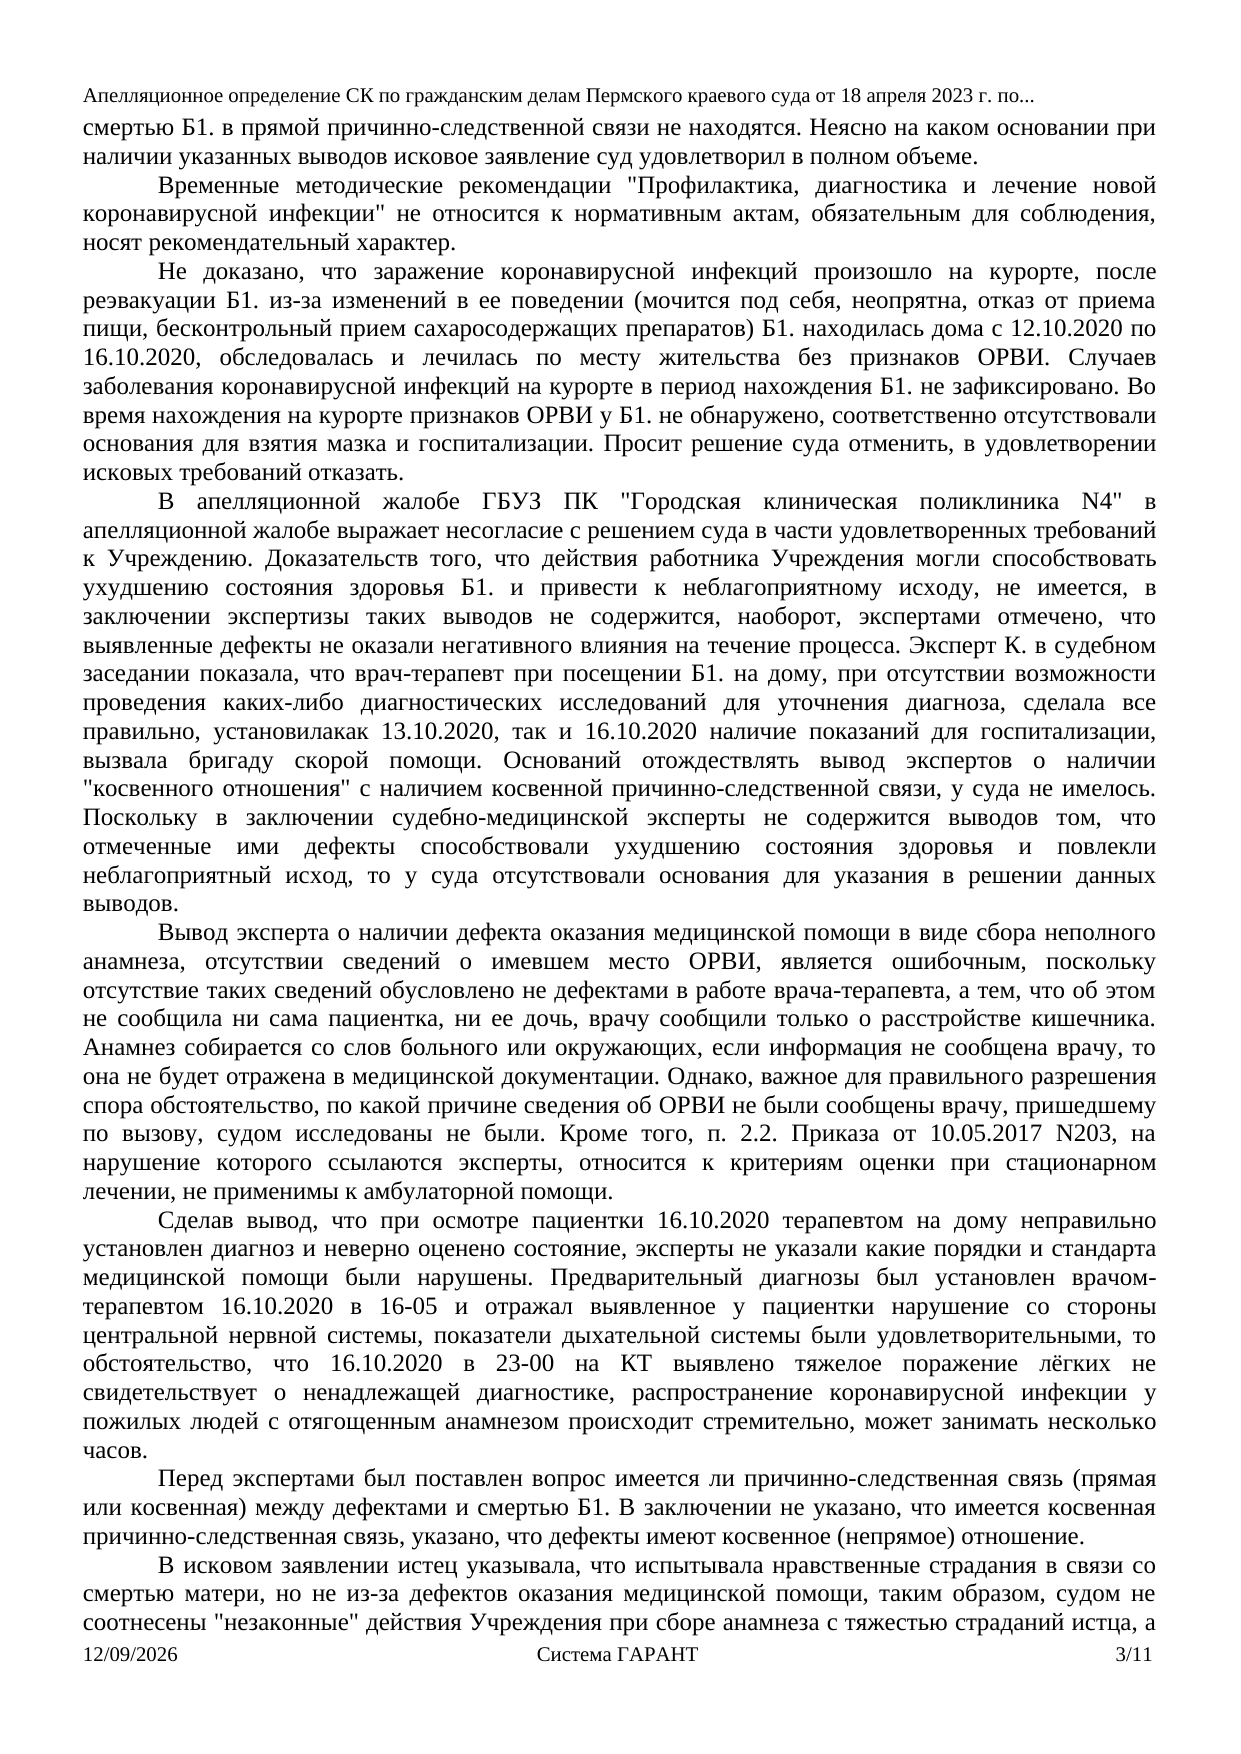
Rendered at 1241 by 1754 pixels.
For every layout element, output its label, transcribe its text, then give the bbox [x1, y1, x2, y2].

text Вывод эксперта о наличии дефекта оказания медицинской помощи в виде сбора неполного анамнеза, отсутствии сведений о имевшем место ОРВИ, является ошибочным, поскольку отсутствие таких сведений обусловлено не дефектами в работе врача-терапевта, а тем, что об этом не сообщила ни сама пациентка, ни ее дочь, врачу сообщили только о расстройстве кишечника. Анамнез собирается со слов больного или окружающих, если информация не сообщена врачу, то она не будет отражена в медицинской документации. Однако, важное для правильного разрешения спора обстоятельство, по какой причине сведения об ОРВИ не были сообщены врачу, пришедшему по вызову, судом исследованы не были. Кроме того, п. 2.2. Приказа от 10.05.2017 N203, на нарушение которого ссылаются эксперты, относится к критериям оценки при стационарном лечении, не применимы к амбулаторной помощи. [83, 917, 1157, 1205]
text Не доказано, что заражение коронавирусной инфекций произошло на курорте, после реэвакуации Б1. из-за изменений в ее поведении (мочится под себя, неопрятна, отказ от приема пищи, бесконтрольный прием сахаросодержащих препаратов) Б1. находилась дома с 12.10.2020 по 16.10.2020, обследовалась и лечилась по месту жительства без признаков ОРВИ. Случаев заболевания коронавирусной инфекций на курорте в период нахождения Б1. не зафиксировано. Во время нахождения на курорте признаков ОРВИ у Б1. не обнаружено, соответственно отсутствовали основания для взятия мазка и госпитализации. Просит решение суда отменить, в удовлетворении исковых требований отказать. [83, 256, 1157, 486]
text Сделав вывод, что при осмотре пациентки 16.10.2020 терапевтом на дому неправильно установлен диагноз и неверно оценено состояние, эксперты не указали какие порядки и стандарта медицинской помощи были нарушены. Предварительный диагнозы был установлен врачом-терапевтом 16.10.2020 в 16-05 и отражал выявленное у пациентки нарушение со стороны центральной нервной системы, показатели дыхательной системы были удовлетворительными, то обстоятельство, что 16.10.2020 в 23-00 на КТ выявлено тяжелое поражение лёгких не свидетельствует о ненадлежащей диагностике, распространение коронавирусной инфекции у пожилых людей с отягощенным анамнезом происходит стремительно, может занимать несколько часов. [83, 1205, 1157, 1463]
text Перед экспертами был поставлен вопрос имеется ли причинно-следственная связь (прямая или косвенная) между дефектами и смертью Б1. В заключении не указано, что имеется косвенная причинно-следственная связь, указано, что дефекты имеют косвенное (непрямое) отношение. [83, 1463, 1157, 1550]
text Временные методические рекомендации "Профилактика, диагностика и лечение новой коронавирусной инфекции" не относится к нормативным актам, обязательным для соблюдения, носят рекомендательный характер. [83, 170, 1157, 256]
text В исковом заявлении истец указывала, что испытывала нравственные страдания в связи со смертью матери, но не из-за дефектов оказания медицинской помощи, таким образом, судом не соотнесены "незаконные" действия Учреждения при сборе анамнеза с тяжестью страданий истца, а [83, 1550, 1157, 1636]
text смертью Б1. в прямой причинно-следственной связи не находятся. Неясно на каком основании при наличии указанных выводов исковое заявление суд удовлетворил в полном объеме. [83, 112, 1157, 170]
text В апелляционной жалобе ГБУЗ ПК "Городская клиническая поликлиника N4" в апелляционной жалобе выражает несогласие с решением суда в части удовлетворенных требований к Учреждению. Доказательств того, что действия работника Учреждения могли способствовать ухудшению состояния здоровья Б1. и привести к неблагоприятному исходу, не имеется, в заключении экспертизы таких выводов не содержится, наоборот, экспертами отмечено, что выявленные дефекты не оказали негативного влияния на течение процесса. Эксперт К. в судебном заседании показала, что врач-терапевт при посещении Б1. на дому, при отсутствии возможности проведения каких-либо диагностических исследований для уточнения диагноза, сделала все правильно, установилакак 13.10.2020, так и 16.10.2020 наличие показаний для госпитализации, вызвала бригаду скорой помощи. Оснований отождествлять вывод экспертов о наличии "косвенного отношения" с наличием косвенной причинно-следственной связи, у суда не имелось. Поскольку в заключении судебно-медицинской эксперты не содержится выводов том, что отмеченные ими дефекты способствовали ухудшению состояния здоровья и повлекли неблагоприятный исход, то у суда отсутствовали основания для указания в решении данных выводов. [83, 486, 1157, 917]
